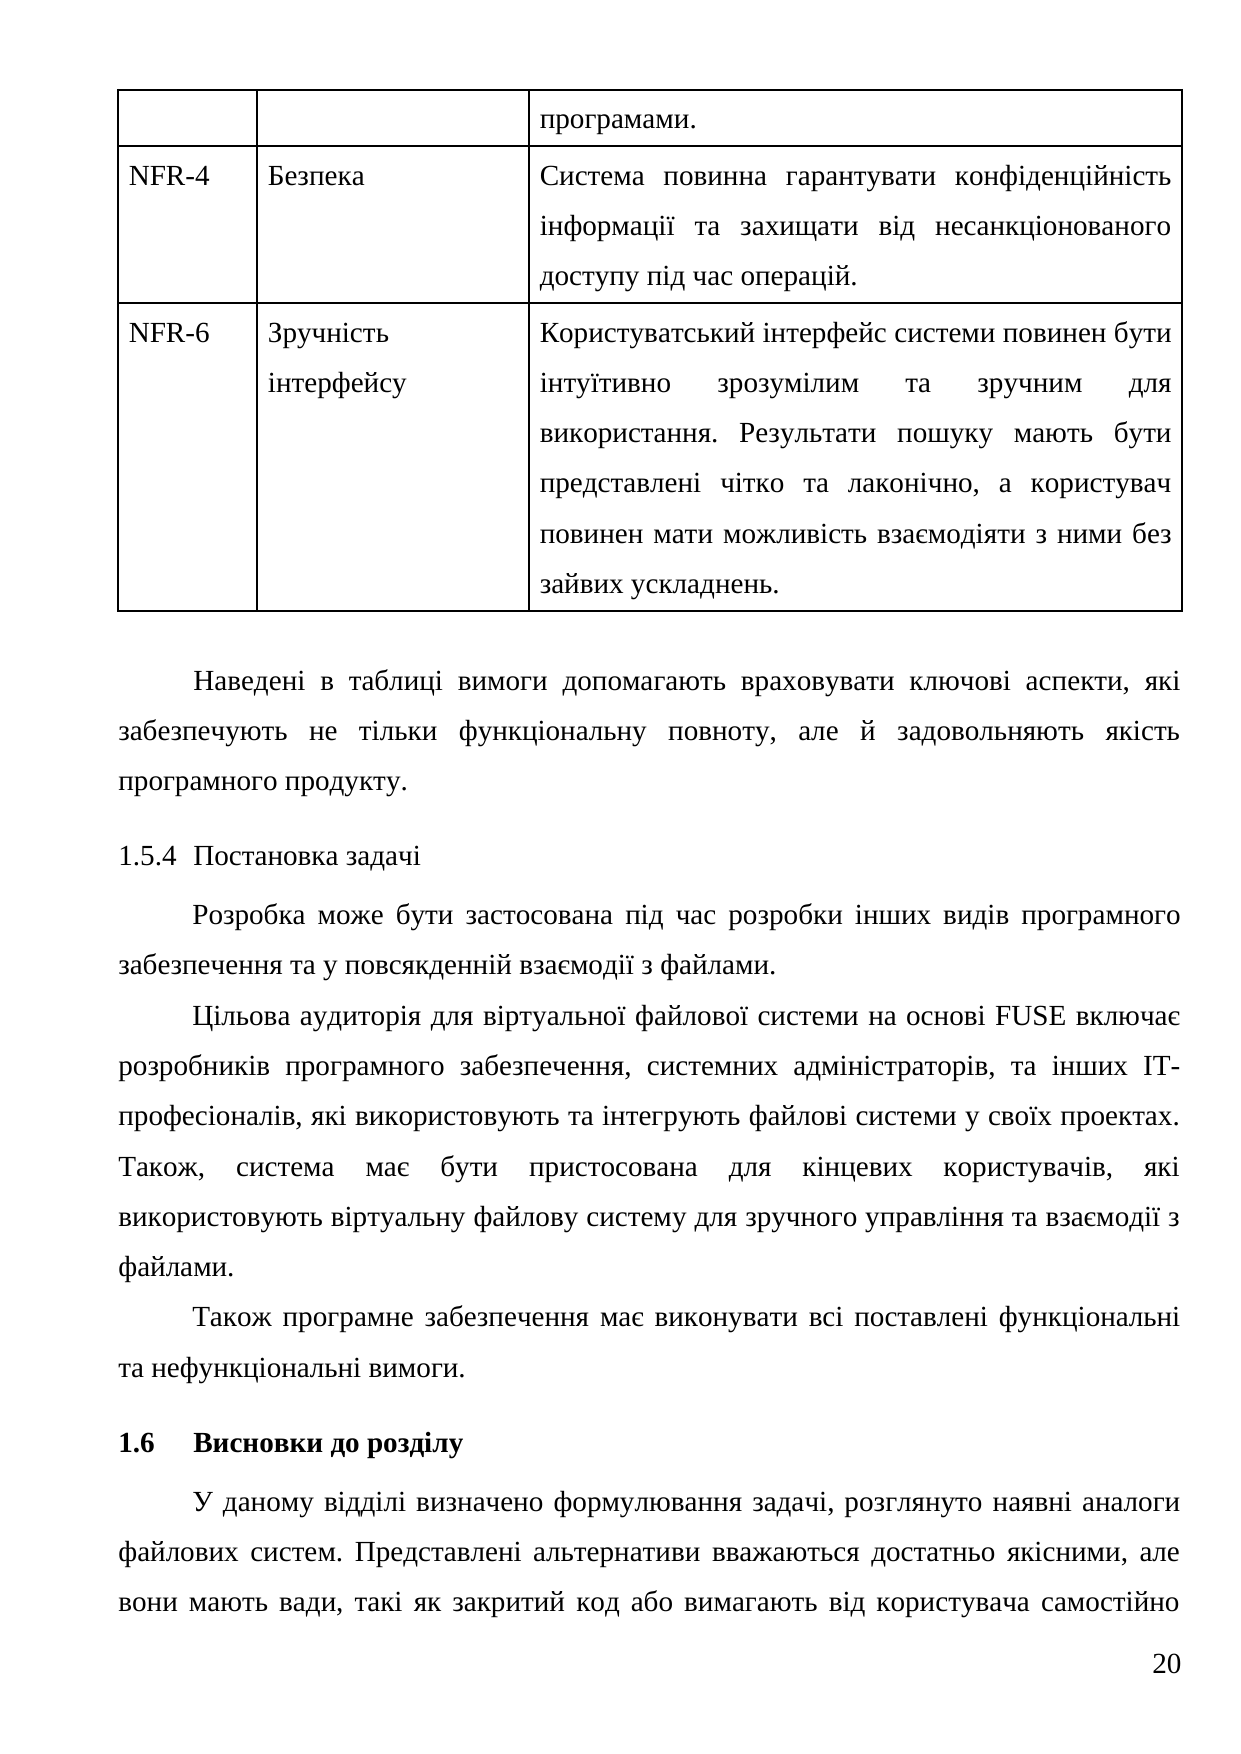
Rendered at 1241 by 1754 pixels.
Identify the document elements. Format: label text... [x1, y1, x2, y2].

subtitle Постановка задачі [118, 838, 1181, 872]
table_cell програмами. [530, 91, 1181, 145]
table_cell Зручність інтерфейсу [258, 304, 528, 610]
table_cell Користуватський інтерфейс системи повинен бути інтуїтивно зрозумілим та зручним для використання. Результати пошуку мають бути представлені чітко та лаконічно, а користувач повинен мати можливість взаємодіяти з ними без зайвих ускладнень. [530, 304, 1181, 610]
table_cell [258, 91, 528, 145]
subtitle Висновки до розділу [118, 1425, 1181, 1459]
text Наведені в таблиці вимоги допомагають враховувати ключові аспекти, які забезпечують не тільки функціональну повноту, але й задовольняють якість програмного продукту. [118, 663, 1181, 797]
table_cell [119, 91, 256, 145]
text У даному відділі визначено формулювання задачі, розглянуто наявні аналоги файлових систем. Представлені альтернативи вважаються достатньо якісними, але вони мають вади, такі як закритий код або вимагають від користувача самостійно [118, 1484, 1181, 1618]
table_cell NFR-6 [119, 304, 256, 610]
text Цільова аудиторія для віртуальної файлової системи на основі FUSE включає розробників програмного забезпечення, системних адміністраторів, та інших IT-професіоналів, які використовують та інтегрують файлові системи у своїх проектах. Також, система має бути пристосована для кінцевих користувачів, які використовують віртуальну файлову систему для зручного управління та взаємодії з файлами. [118, 998, 1181, 1283]
table_cell Безпека [258, 147, 528, 302]
table_cell NFR-4 [119, 147, 256, 302]
table_cell Система повинна гарантувати конфіденційність інформації та захищати від несанкціонованого доступу під час операцій. [530, 147, 1181, 302]
text Також програмне забезпечення має виконувати всі поставлені функціональні та нефункціональні вимоги. [118, 1299, 1181, 1383]
text Розробка може бути застосована під час розробки інших видів програмного забезпечення та у повсякденній взаємодії з файлами. [118, 897, 1181, 981]
